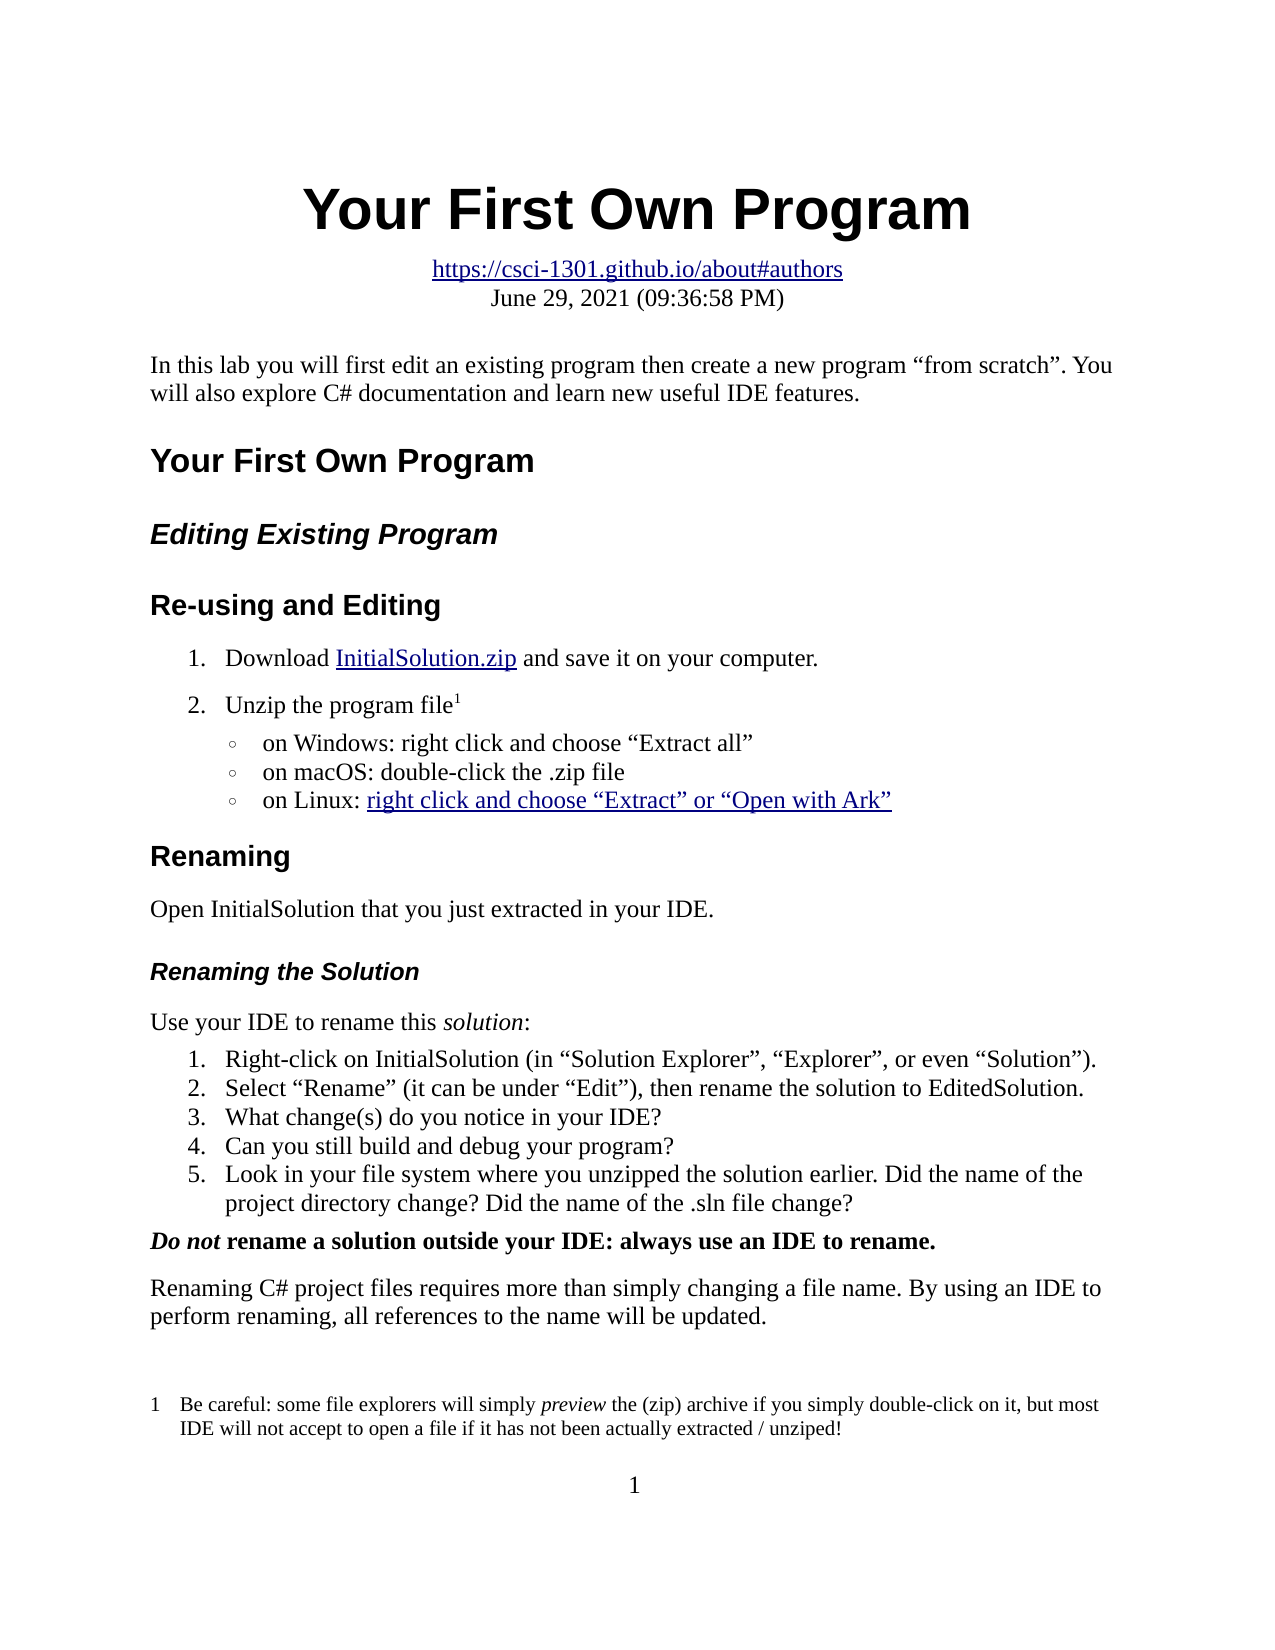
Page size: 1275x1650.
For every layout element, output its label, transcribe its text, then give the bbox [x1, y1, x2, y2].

title Your First Own Program [150, 175, 1125, 242]
list on Windows: right click and choose “Extract all” [225, 728, 1125, 757]
text In this lab you will first edit an existing program then create a new program “from scratch”. You will also explore C# documentation and learn new useful IDE features. [150, 350, 1125, 407]
subtitle Your First Own Program [150, 441, 1125, 480]
list Right-click on InitialSolution (in “Solution Explorer”, “Explorer”, or even “Solution”). [187, 1044, 1125, 1073]
list What change(s) do you notice in your IDE? [187, 1102, 1125, 1131]
subtitle Editing Existing Program [150, 517, 1125, 551]
list Download InitialSolution.zip and save it on your computer. [187, 643, 1125, 672]
list on macOS: double-click the .zip file [225, 757, 1125, 785]
text Use your IDE to rename this solution: [150, 1007, 1125, 1036]
list Can you still build and debug your program? [187, 1131, 1125, 1159]
subtitle Re-using and Editing [150, 588, 1125, 622]
list Select “Rename” (it can be under “Edit”), then rename the solution to EditedSolution. [187, 1073, 1125, 1102]
list Look in your file system where you unzipped the solution earlier. Did the name of the project directory change? Did the name of the .sln file change? [187, 1159, 1125, 1217]
text June 29, 2021 (09:36:58 PM) [150, 283, 1125, 312]
text https://csci-1301.github.io/about#authors [150, 254, 1125, 283]
text Do not rename a solution outside your IDE: always use an IDE to rename. [150, 1226, 1125, 1255]
text Open InitialSolution that you just extracted in your IDE. [150, 894, 1125, 923]
list Be careful: some file explorers will simply preview the (zip) archive if you simply double-click on it, but most IDE will not accept to open a file if it has not been actually extracted / unziped! [150, 1392, 1125, 1440]
subtitle Renaming [150, 839, 1125, 873]
list on Linux: right click and choose “Extract” or “Open with Ark” [225, 785, 1125, 814]
text Renaming C# project files requires more than simply changing a file name. By using an IDE to perform renaming, all references to the name will be updated. [150, 1273, 1125, 1330]
subtitle Renaming the Solution [150, 957, 1125, 985]
list Unzip the program file [187, 690, 1125, 719]
